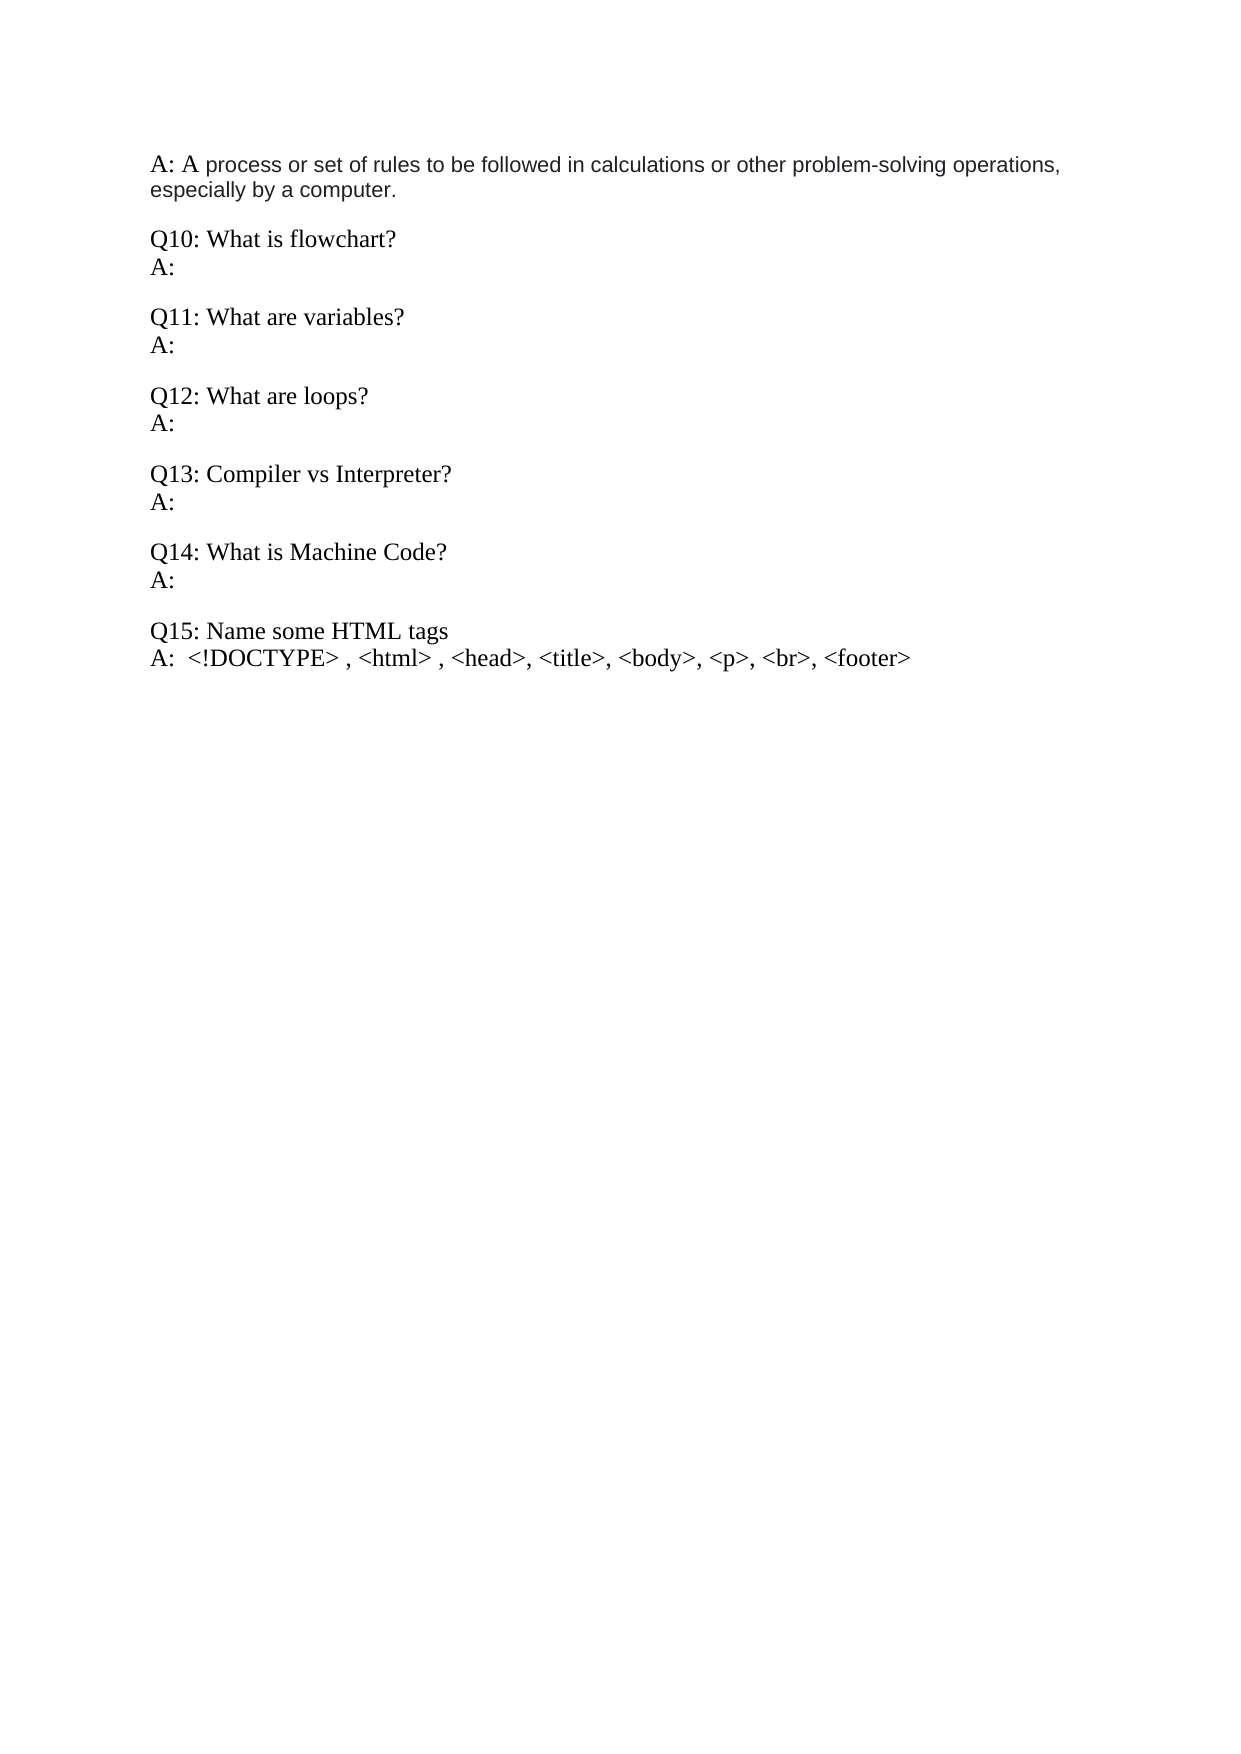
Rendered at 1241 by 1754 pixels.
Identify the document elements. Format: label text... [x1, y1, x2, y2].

text Q11: What are variables? [150, 303, 1090, 331]
text A: <!DOCTYPE> , <html> , <head>, <title>, <body>, <p>, <br>, <footer> [150, 644, 1090, 672]
text A: [150, 253, 1090, 281]
text Q10: What is flowchart? [150, 225, 1090, 253]
text A: A process or set of rules to be followed in calculations or other problem-solving operations, especially by a computer. [150, 150, 1090, 202]
text Q15: Name some HTML tags [150, 617, 1090, 644]
text Q12: What are loops? A: [150, 382, 1090, 437]
text A: [150, 331, 1090, 359]
text A: [150, 488, 1090, 516]
text Q14: What is Machine Code? [150, 538, 1090, 566]
text Q13: Compiler vs Interpreter? [150, 460, 1090, 488]
text A: [150, 566, 1090, 594]
